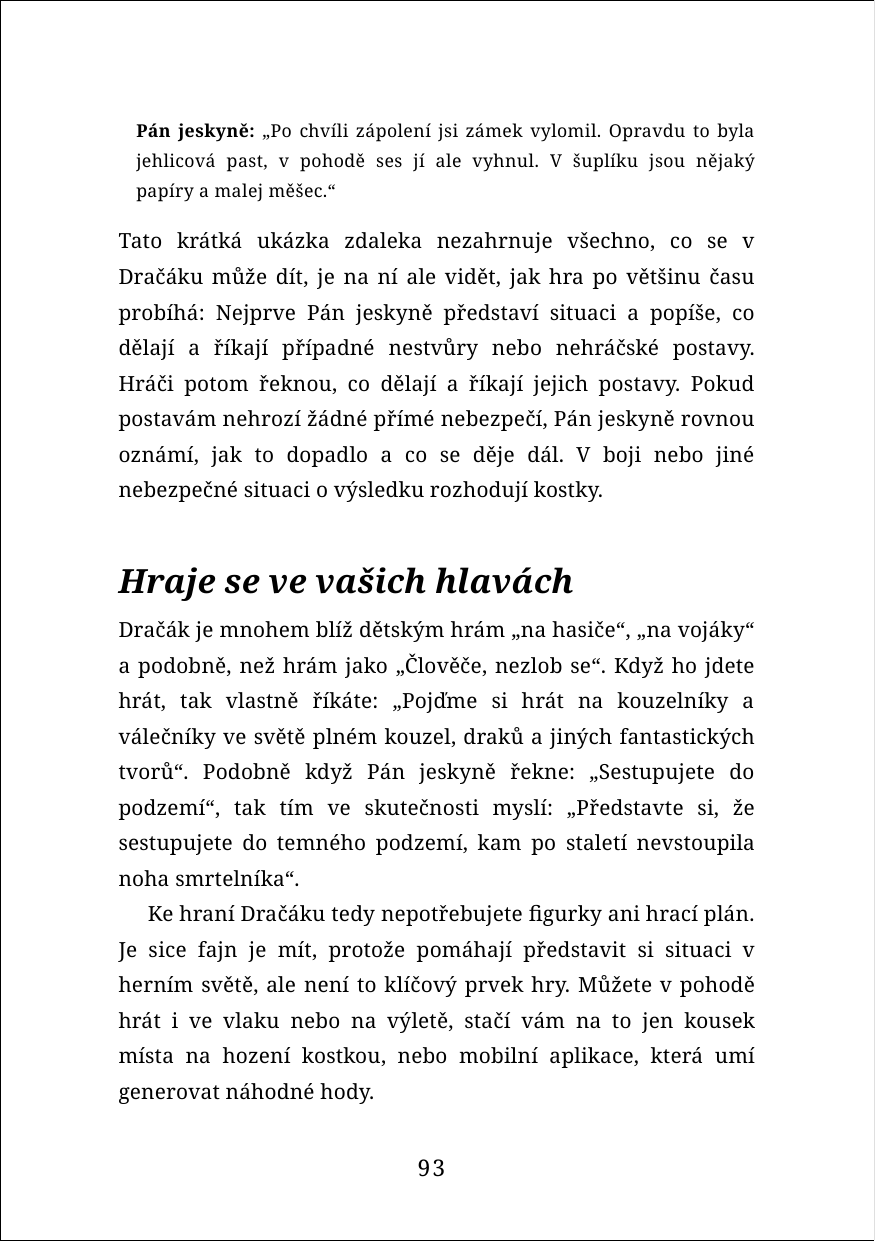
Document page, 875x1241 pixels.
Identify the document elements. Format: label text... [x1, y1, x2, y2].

text Pán jeskyně: „Po chvíli zápolení jsi zámek vylomil. Opravdu to byla jehlicová past, v pohodě ses jí ale vyhnul. V šuplíku jsou nějaký papíry a malej měšec.“ [136, 118, 756, 203]
text Tato krátká ukázka zdaleka nezahrnuje všechno, co se v Dračáku může dít, je na ní ale vidět, jak hra po většinu času probíhá: Nejprve Pán jeskyně představí situaci a popíše, co dělají a říkají případné nestvůry nebo nehráčské postavy. Hráči potom řeknou, co dělají a říkají jejich postavy. Pokud postavám nehrozí žádné přímé nebezpečí, Pán jeskyně rovnou oznámí, jak to dopadlo a co se děje dál. V boji nebo jiné nebezpečné situaci o výsledku rozhodují kostky. [118, 227, 756, 504]
subtitle Hraje se ve vašich hlavách [118, 558, 756, 603]
text Dračák je mnohem blíž dětským hrám „na hasiče“, „na vojáky“ a podobně, než hrám jako „Člověče, nezlob se“. Když ho jdete hrát, tak vlastně říkáte: „Pojďme si hrát na kouzelníky a válečníky ve světě plném kouzel, draků a jiných fantastických tvorů“. Podobně když Pán jeskyně řekne: „Sestupujete do podzemí“, tak tím ve skutečnosti myslí: „Představte si, že sestupujete do temného podzemí, kam po staletí nevstoupila noha smrtelníka“. Ke hraní Dračáku tedy nepotřebujete figurky ani hrací plán. Je sice fajn je mít, protože pomáhají představit si situaci v herním světě, ale není to klíčový prvek hry. Můžete v pohodě hrát i ve vlaku nebo na výletě, stačí vám na to jen kousek místa na hození kostkou, nebo mobilní aplikace, která umí generovat náhodné hody. [118, 615, 756, 1105]
